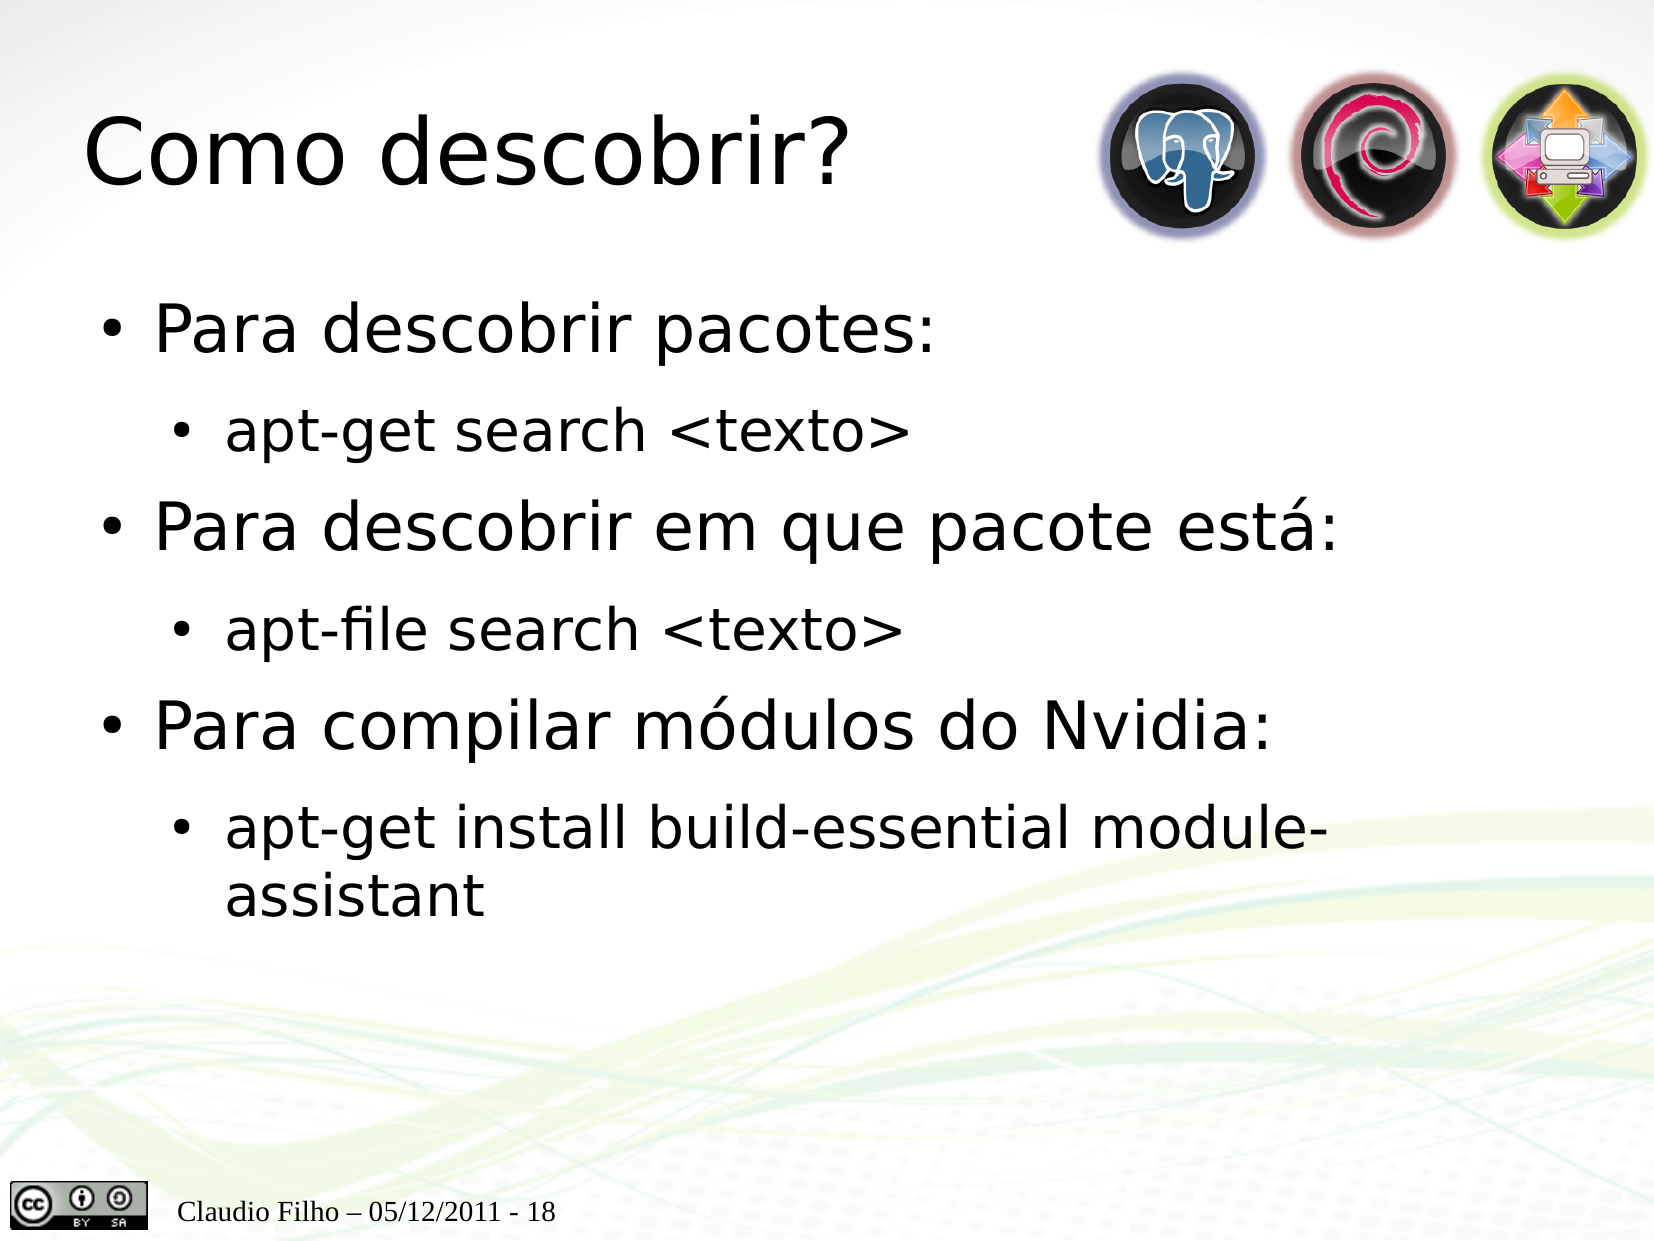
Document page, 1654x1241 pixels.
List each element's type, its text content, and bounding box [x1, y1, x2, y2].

picture [10, 1181, 148, 1230]
list Para descobrir pacotes: apt-get search <texto> Para descobrir em que pacote está: apt-file search <texto> Para compilar módulos do Nvidia: apt-get install build-essential module-assistant [82, 290, 1571, 1109]
picture [0, 0, 1654, 325]
title Como descobrir? [82, 49, 1093, 257]
